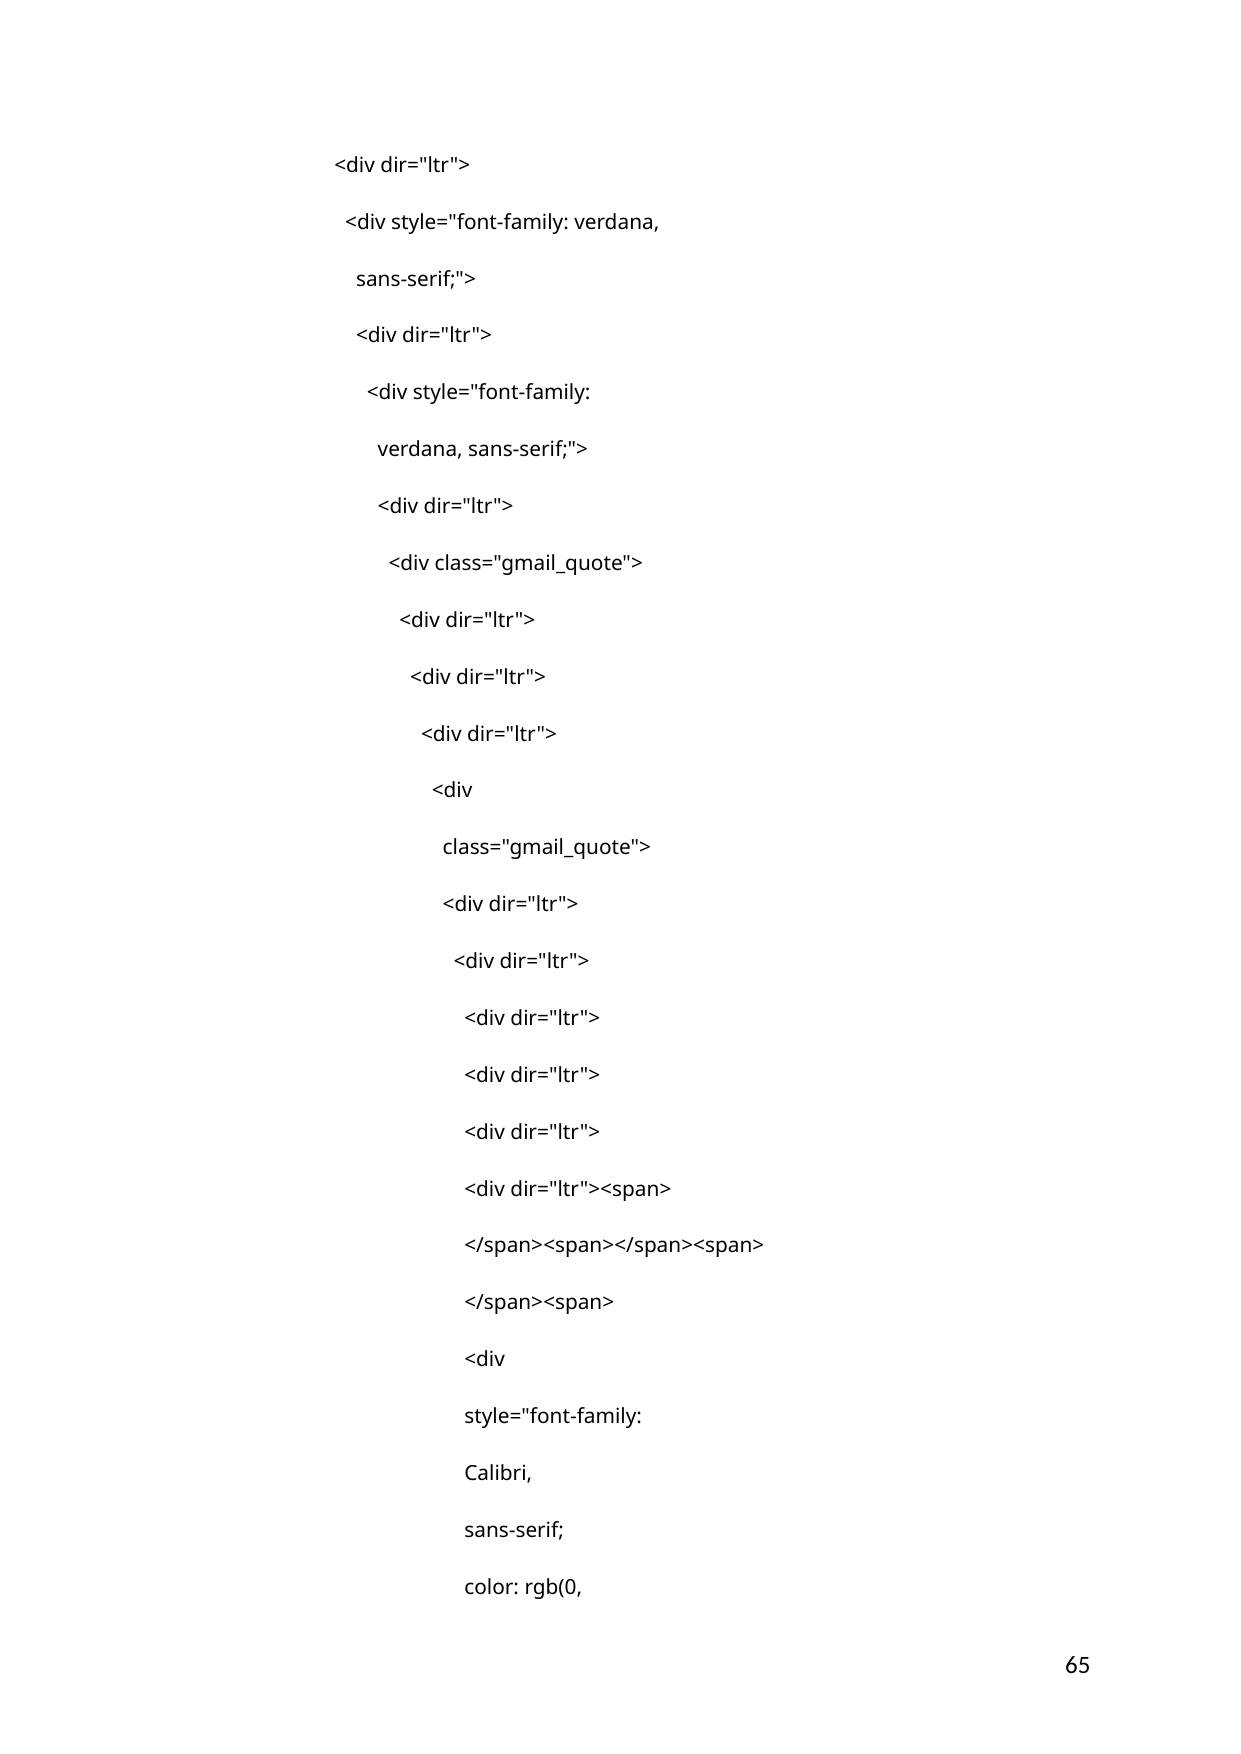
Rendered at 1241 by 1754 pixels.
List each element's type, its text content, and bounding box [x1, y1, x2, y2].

text class="gmail_quote"> [150, 832, 1090, 861]
text <div dir="ltr"> [150, 1003, 1090, 1032]
text <div dir="ltr"> [150, 491, 1090, 520]
text <div dir="ltr"> [150, 719, 1090, 747]
text sans-serif; [150, 1515, 1090, 1543]
text <div dir="ltr"> [150, 1060, 1090, 1088]
text <div style="font-family: verdana, [150, 207, 1090, 235]
text <div dir="ltr"> [150, 662, 1090, 690]
text <div class="gmail_quote"> [150, 548, 1090, 577]
text </span><span></span><span> [150, 1231, 1090, 1259]
text color: rgb(0, [150, 1572, 1090, 1600]
text <div dir="ltr"> [150, 321, 1090, 349]
text <div dir="ltr"> [150, 1117, 1090, 1145]
text <div dir="ltr"> [150, 889, 1090, 918]
text sans-serif;"> [150, 264, 1090, 292]
text <div [150, 776, 1090, 804]
text verdana, sans-serif;"> [150, 434, 1090, 463]
text <div dir="ltr"> [150, 150, 1090, 178]
text <div style="font-family: [150, 377, 1090, 406]
text <div [150, 1344, 1090, 1373]
text <div dir="ltr"><span> [150, 1174, 1090, 1202]
text </span><span> [150, 1287, 1090, 1316]
text <div dir="ltr"> [150, 946, 1090, 975]
text style="font-family: [150, 1401, 1090, 1430]
text Calibri, [150, 1458, 1090, 1487]
text <div dir="ltr"> [150, 605, 1090, 633]
